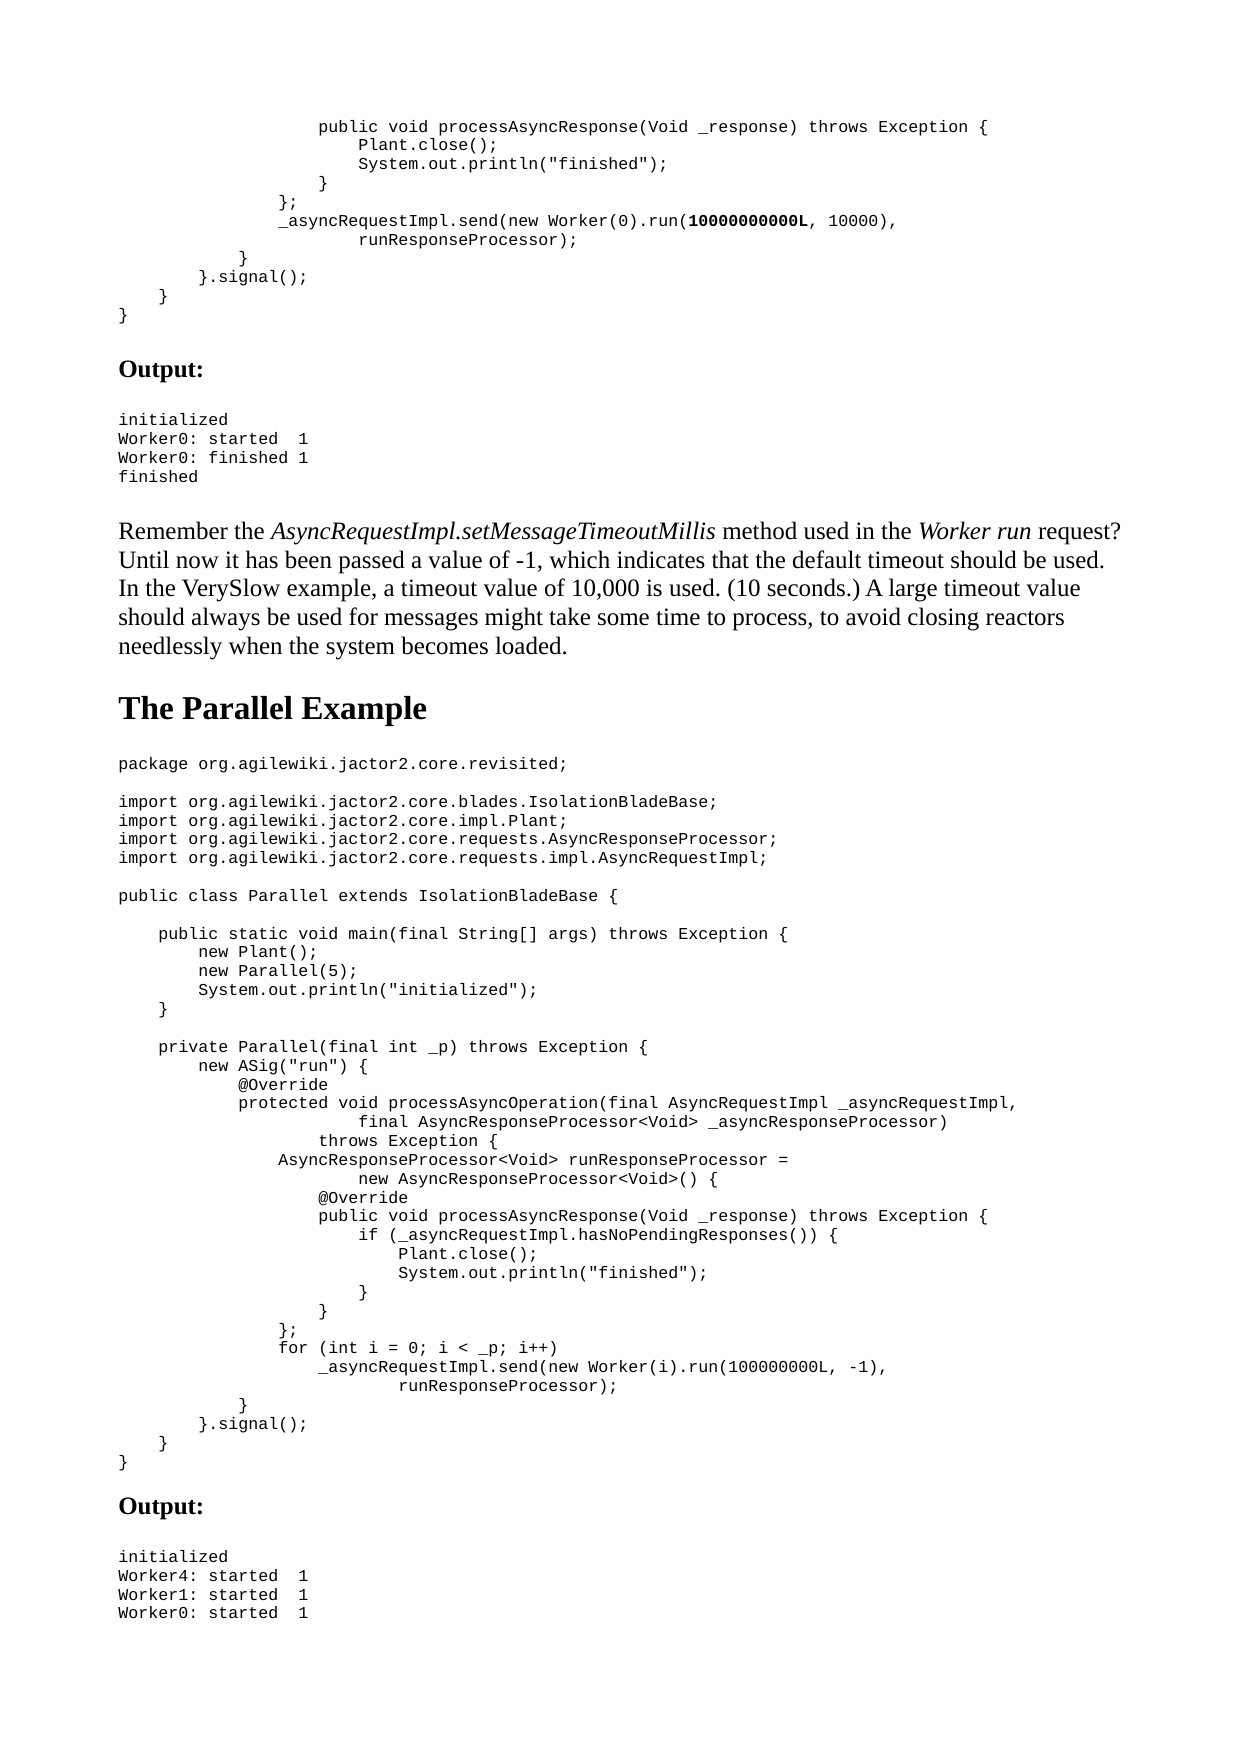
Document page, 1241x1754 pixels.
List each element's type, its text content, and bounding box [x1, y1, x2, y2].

text System.out.println("finished"); [118, 156, 1122, 175]
text }.signal(); [118, 269, 1122, 288]
text Worker0: finished 1 [118, 449, 1122, 468]
text initialized [118, 1548, 1122, 1567]
text } [118, 307, 1122, 326]
text Output: [118, 1491, 1122, 1519]
text AsyncResponseProcessor<Void> runResponseProcessor = [118, 1151, 1122, 1170]
text } [118, 1001, 1122, 1019]
text final AsyncResponseProcessor<Void> _asyncResponseProcessor) [118, 1114, 1122, 1133]
text new Parallel(5); [118, 963, 1122, 982]
text public static void main(final String[] args) throws Exception { [118, 925, 1122, 944]
text runResponseProcessor); [118, 231, 1122, 250]
text _asyncRequestImpl.send(new Worker(i).run(100000000L, -1), [118, 1359, 1122, 1378]
text Worker0: started 1 [118, 431, 1122, 449]
text Worker0: started 1 [118, 1605, 1122, 1624]
text package org.agilewiki.jactor2.core.revisited; [118, 756, 1122, 774]
text import org.agilewiki.jactor2.core.requests.impl.AsyncRequestImpl; [118, 850, 1122, 869]
text }; [118, 193, 1122, 212]
text } [118, 1453, 1122, 1472]
text } [118, 1283, 1122, 1302]
text @Override [118, 1189, 1122, 1208]
text new AsyncResponseProcessor<Void>() { [118, 1170, 1122, 1189]
text } [118, 175, 1122, 193]
text for (int i = 0; i < _p; i++) [118, 1340, 1122, 1359]
text import org.agilewiki.jactor2.core.impl.Plant; [118, 812, 1122, 831]
text System.out.println("initialized"); [118, 982, 1122, 1001]
text protected void processAsyncOperation(final AsyncRequestImpl _asyncRequestImpl, [118, 1095, 1122, 1114]
text Worker1: started 1 [118, 1586, 1122, 1605]
text if (_asyncRequestImpl.hasNoPendingResponses()) { [118, 1227, 1122, 1246]
text _asyncRequestImpl.send(new Worker(0).run(10000000000L, 10000), [118, 212, 1122, 231]
text Plant.close(); [118, 137, 1122, 156]
text } [118, 1434, 1122, 1453]
text }.signal(); [118, 1415, 1122, 1434]
text } [118, 250, 1122, 269]
text Remember the AsyncRequestImpl.setMessageTimeoutMillis method used in the Worker run request? Until now it has been passed a value of -1, which indicates that the default timeout should be used. In the VerySlow example, a timeout value of 10,000 is used. (10 seconds.) A large timeout value should always be used for messages might take some time to process, to avoid closing reactors needlessly when the system becomes loaded. [118, 516, 1122, 660]
text public class Parallel extends IsolationBladeBase { [118, 887, 1122, 906]
text } [118, 1397, 1122, 1415]
text @Override [118, 1076, 1122, 1095]
text initialized [118, 412, 1122, 431]
text runResponseProcessor); [118, 1378, 1122, 1397]
text Plant.close(); [118, 1246, 1122, 1264]
text } [118, 1302, 1122, 1321]
text }; [118, 1321, 1122, 1340]
text System.out.println("finished"); [118, 1264, 1122, 1283]
text public void processAsyncResponse(Void _response) throws Exception { [118, 118, 1122, 137]
text Output: [118, 354, 1122, 383]
text finished [118, 468, 1122, 487]
text new Plant(); [118, 944, 1122, 963]
text public void processAsyncResponse(Void _response) throws Exception { [118, 1208, 1122, 1227]
text import org.agilewiki.jactor2.core.blades.IsolationBladeBase; [118, 793, 1122, 812]
text new ASig("run") { [118, 1057, 1122, 1076]
text } [118, 288, 1122, 307]
text throws Exception { [118, 1133, 1122, 1151]
text Worker4: started 1 [118, 1567, 1122, 1586]
text The Parallel Example [118, 688, 1122, 727]
text private Parallel(final int _p) throws Exception { [118, 1038, 1122, 1057]
text import org.agilewiki.jactor2.core.requests.AsyncResponseProcessor; [118, 831, 1122, 850]
